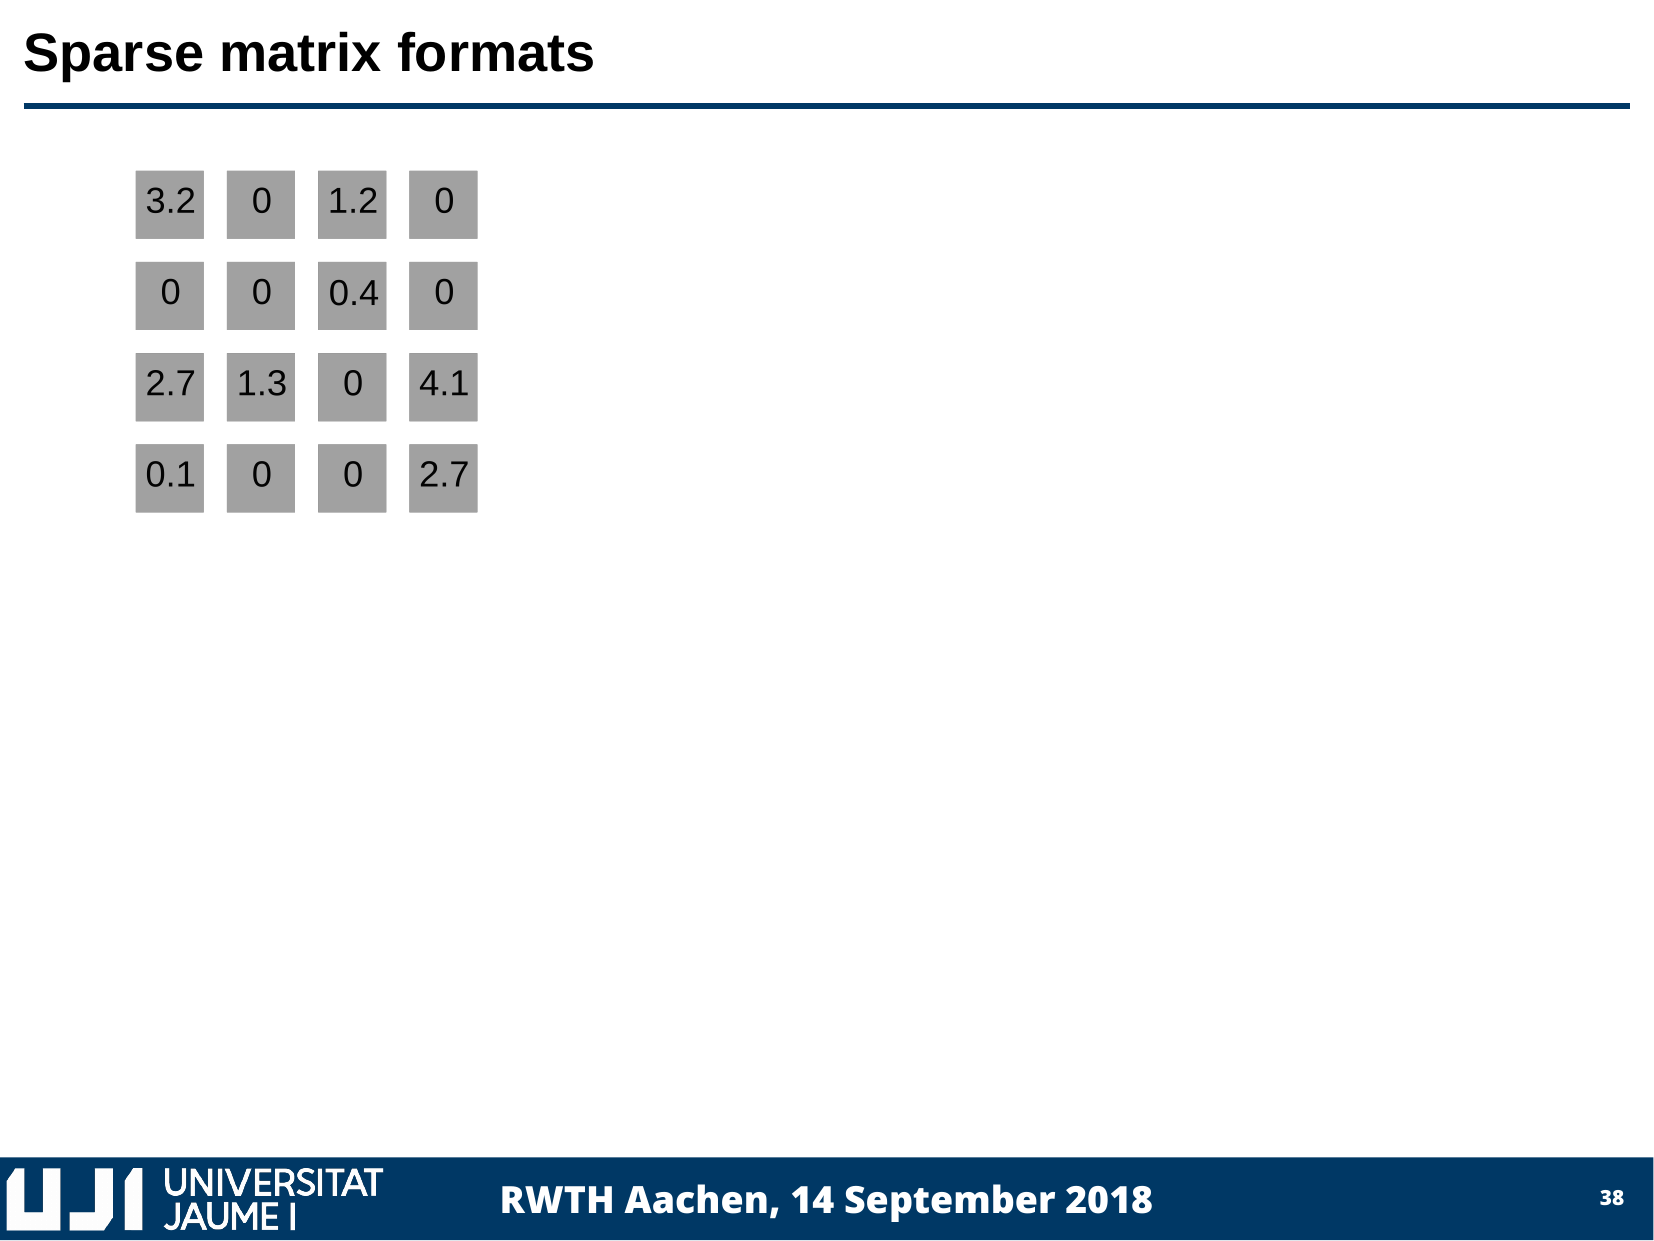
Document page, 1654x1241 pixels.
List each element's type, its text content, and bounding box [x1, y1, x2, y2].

picture [0, 1158, 390, 1241]
title Sparse matrix formats [23, 0, 1630, 107]
picture [128, 163, 485, 520]
